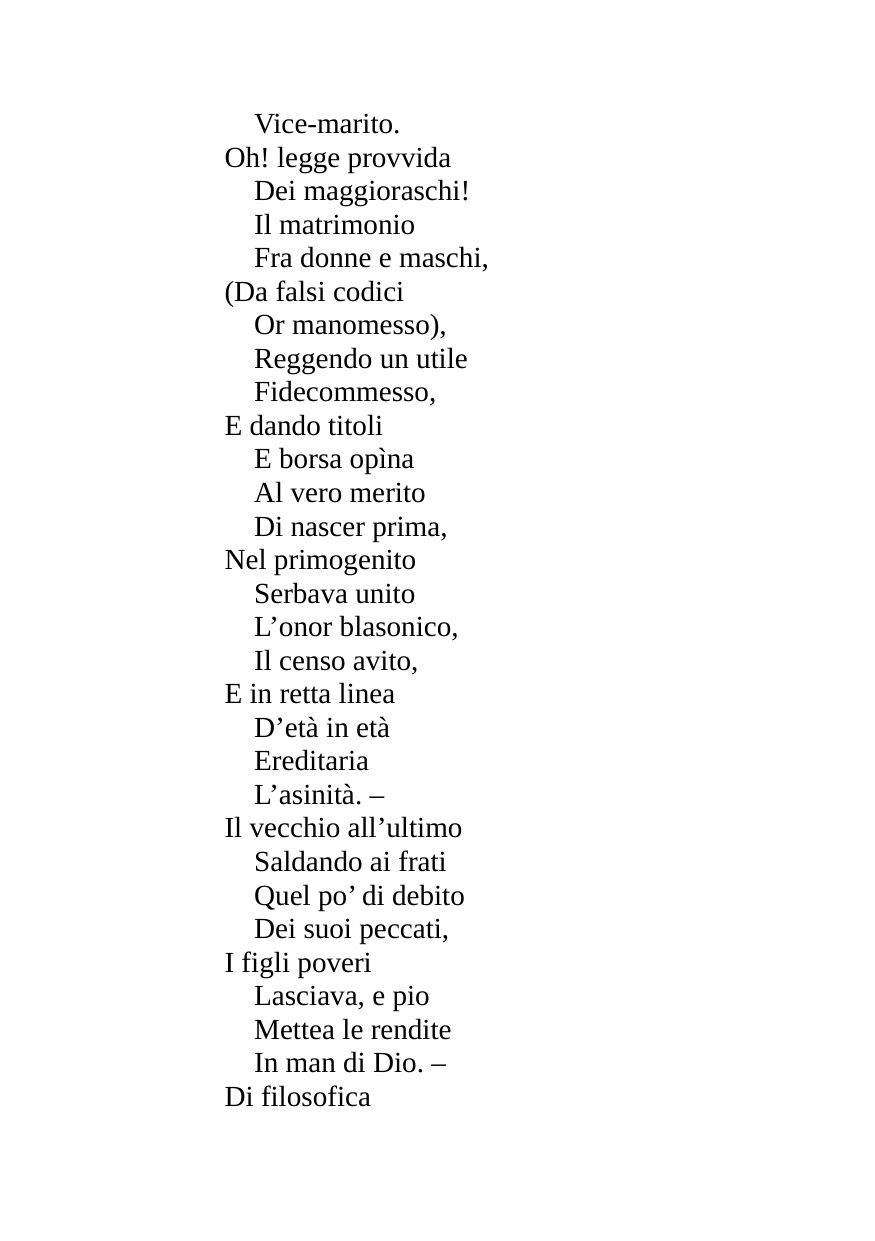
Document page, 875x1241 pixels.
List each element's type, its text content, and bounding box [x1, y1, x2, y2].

text I figli poveri Lasciava, e pio Mettea le rendite In man di Dio. – [224, 945, 768, 1079]
text E dando titoli E borsa opìna Al vero merito Di nascer prima, [224, 408, 768, 542]
text Nel primogenito Serbava unito L’onor blasonico, Il censo avito, [224, 542, 768, 676]
text Di filosofica [224, 1079, 768, 1112]
text Vice-marito. [224, 106, 768, 140]
text E in retta linea D’età in età Ereditaria L’asinità. – [224, 676, 768, 811]
text (Da falsi codici Or manomesso), Reggendo un utile Fidecommesso, [224, 274, 768, 408]
text Oh! legge provvida Dei maggioraschi! Il matrimonio Fra donne e maschi, [224, 140, 768, 274]
text Il vecchio all’ultimo Saldando ai frati Quel po’ di debito Dei suoi peccati, [224, 811, 768, 945]
